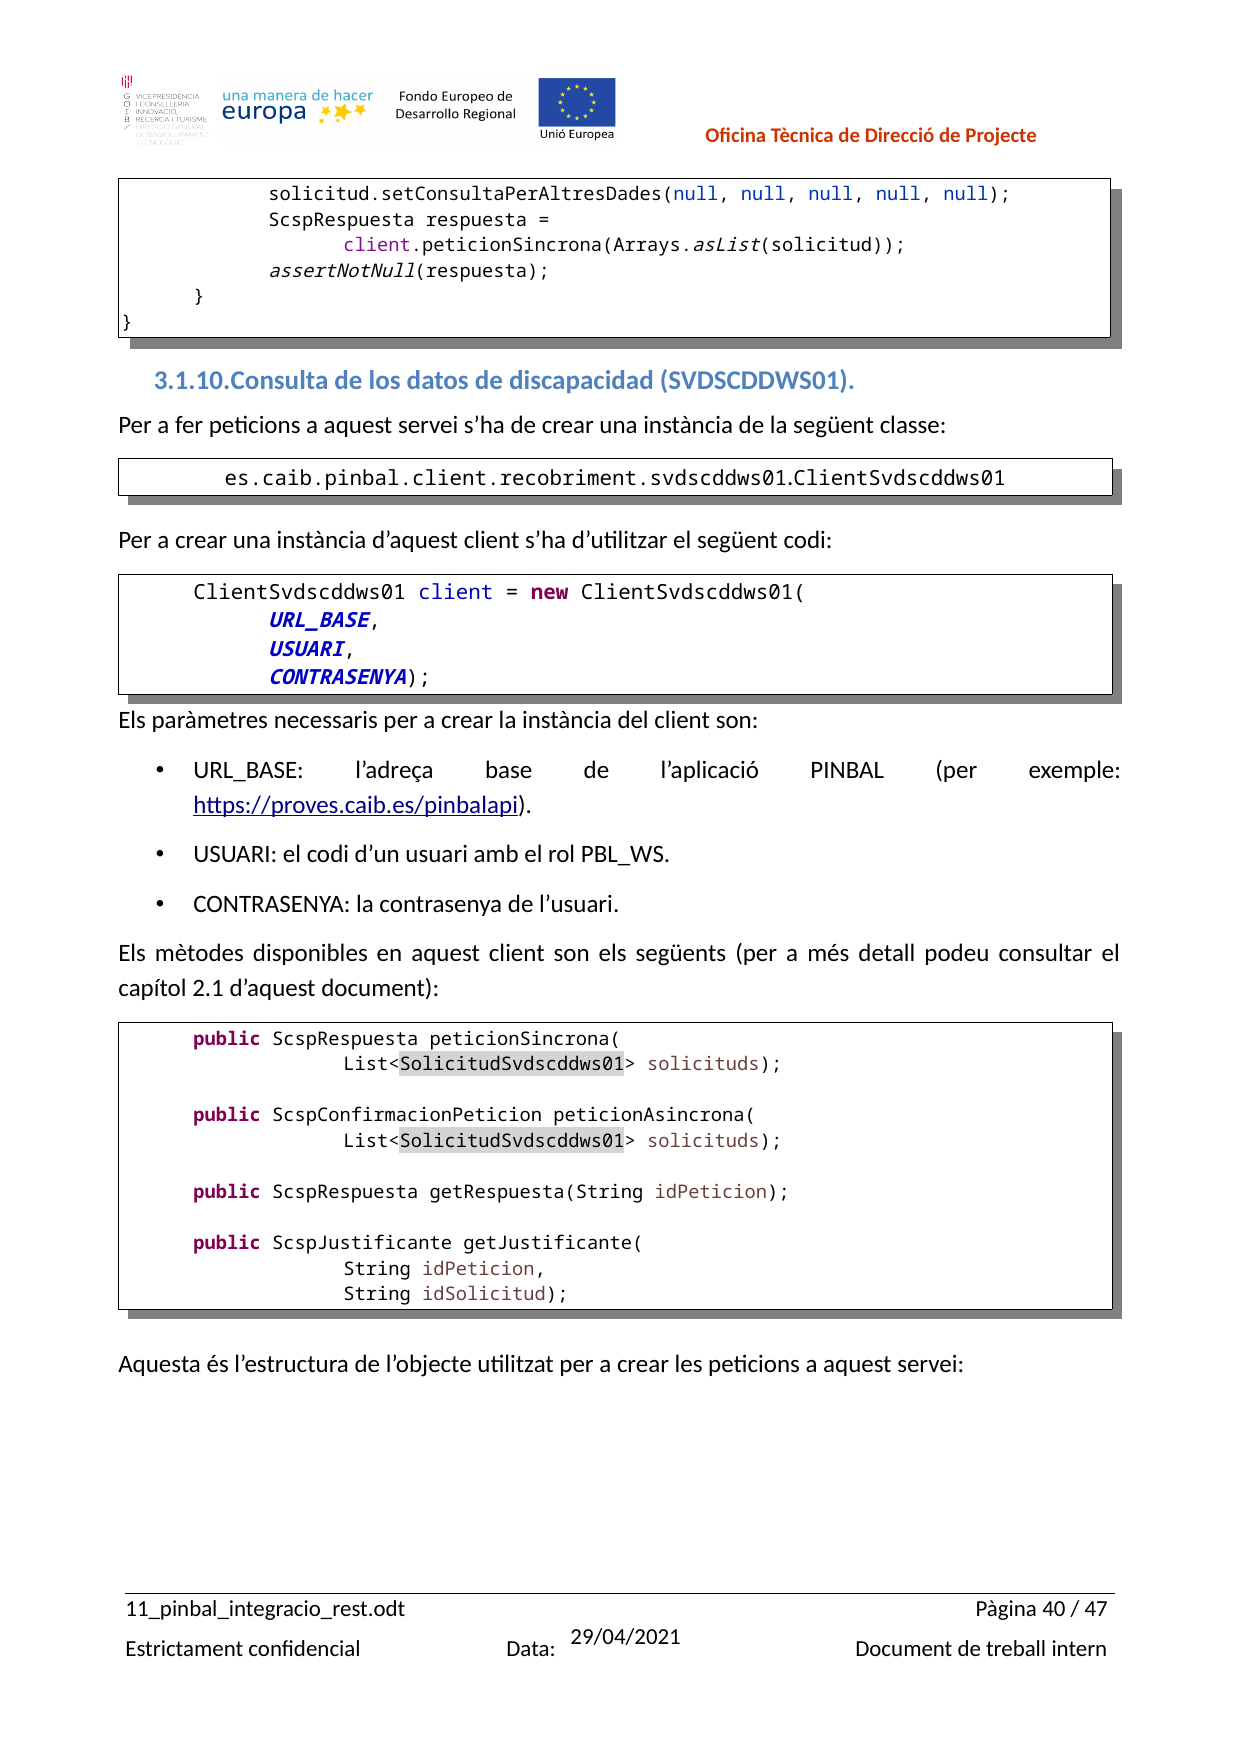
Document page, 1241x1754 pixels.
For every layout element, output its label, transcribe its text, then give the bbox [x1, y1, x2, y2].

text CONTRASENYA); [119, 659, 1112, 694]
text List<SolicitudSvdscddws01> solicituds); [119, 1124, 1112, 1153]
text Els mètodes disponibles en aquest client son els següents (per a més detall podeu consultar el capítol 2.1 d’aquest document): [118, 937, 1122, 1003]
text String idSolicitud); [119, 1277, 1112, 1309]
text solicitud.setConsultaPerAltresDades(null, null, null, null, null); ScspRespuesta respuesta = [119, 179, 1110, 229]
list USUARI: el codi d’un usuari amb el rol PBL_WS. [156, 838, 1122, 869]
text URL_BASE, [119, 602, 1112, 631]
text String idPeticion, [119, 1252, 1112, 1277]
text public ScspRespuesta getRespuesta(String idPeticion); [119, 1175, 1112, 1204]
text es.caib.pinbal.client.recobriment.svdscddws01.ClientSvdscddws01 [119, 459, 1112, 495]
picture [118, 73, 213, 147]
picture [219, 73, 621, 147]
text Per a crear una instància d’aquest client s’ha d’utilitzar el següent codi: [118, 524, 1122, 555]
subtitle Consulta de los datos de discapacidad (SVDSCDDWS01). [153, 363, 1122, 396]
text public ScspRespuesta peticionSincrona( [119, 1023, 1112, 1048]
list URL_BASE: l’adreça base de l’aplicació PINBAL (per exemple: https://proves.caib.es/pinbalapi). [156, 754, 1122, 819]
text Aquesta és l’estructura de l’objecte utilitzat per a crear les peticions a aquest servei: [118, 1348, 1122, 1378]
text ClientSvdscddws01 client = new ClientSvdscddws01( [119, 575, 1112, 602]
list CONTRASENYA: la contrasenya de l’usuari. [156, 888, 1122, 918]
text Els paràmetres necessaris per a crear la instància del client son: [118, 704, 1122, 735]
text USUARI, [119, 631, 1112, 659]
text public ScspJustificante getJustificante( [119, 1226, 1112, 1252]
text public ScspConfirmacionPeticion peticionAsincrona( [119, 1099, 1112, 1124]
text List<SolicitudSvdscddws01> solicituds); [119, 1048, 1112, 1076]
text client.peticionSincrona(Arrays.asList(solicitud)); assertNotNull(respuesta); } [119, 229, 1110, 305]
text } [119, 305, 1110, 337]
text Per a fer peticions a aquest servei s’ha de crear una instància de la següent classe: [118, 409, 1122, 439]
